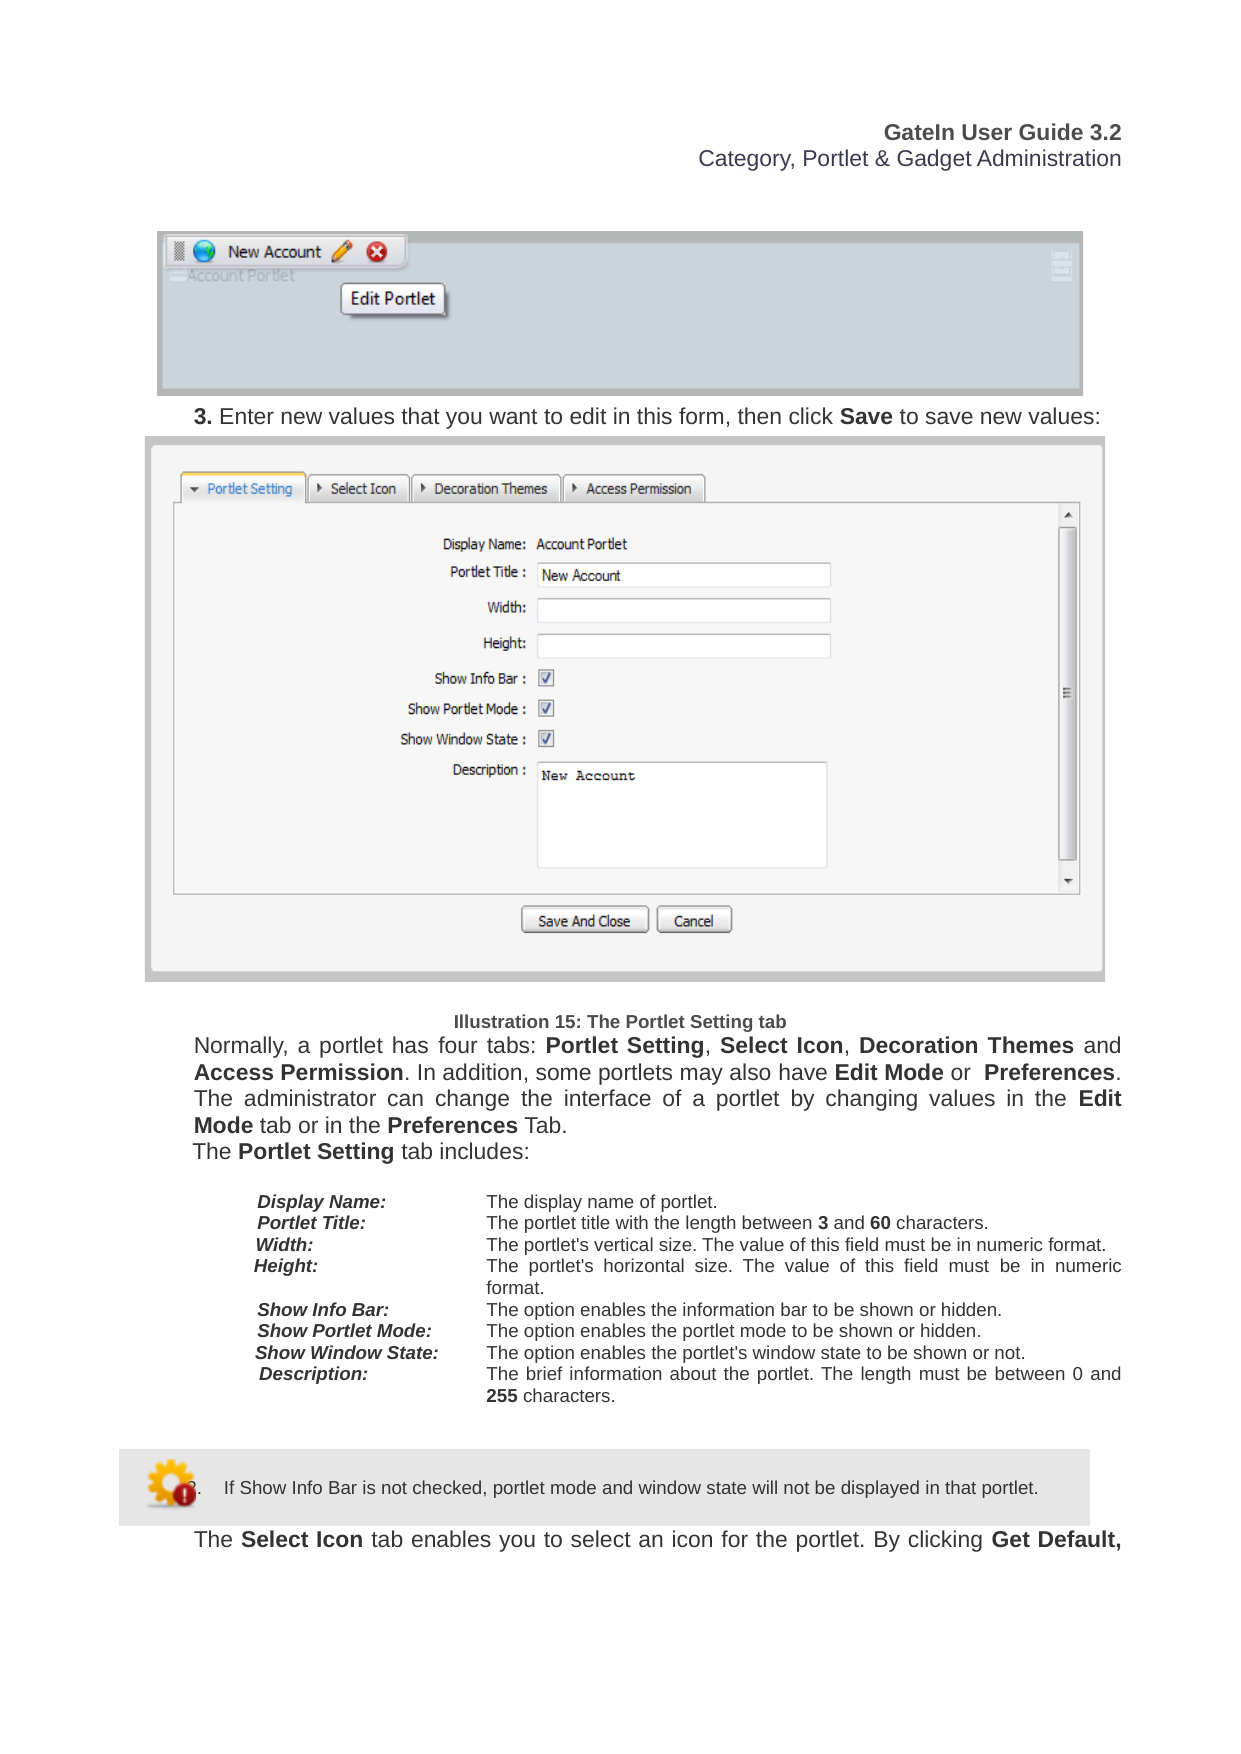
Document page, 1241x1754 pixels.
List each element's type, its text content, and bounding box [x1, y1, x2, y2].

text Description: The brief information about the portlet. The length must be between 0 and 255 characters. [254, 1363, 1122, 1406]
text Show Window State: The option enables the portlet's window state to be shown or not. [244, 1342, 1122, 1363]
table_header [197, 1460, 217, 1509]
picture [157, 231, 1084, 396]
table_header If Show Info Bar is not checked, portlet mode and window state will not be displayed in that portlet. [217, 1449, 1090, 1526]
picture [144, 436, 1105, 982]
list The Select Icon tab enables you to select an icon for the portlet. By clicking Get Default, [156, 1526, 1122, 1552]
table_header [119, 1460, 146, 1509]
list Normally, a portlet has four tabs: Portlet Setting, Select Icon, Decoration Themes and Access Permission. In addition, some portlets may also have Edit Mode or Preferences. The administrator can change the interface of a portlet by changing values in the Edit Mode tab or in the Preferences Tab. [135, 1008, 1122, 1138]
picture [146, 1459, 197, 1510]
text Width: The portlet's vertical size. The value of this field must be in numeric format. [255, 1234, 1122, 1255]
text Display Name: The display name of portlet. [252, 1191, 1122, 1212]
text Height: The portlet's horizontal size. The value of this field must be in numeric format. [254, 1255, 1122, 1298]
list 3. Enter new values that you want to edit in this form, then click Save to save new values: [156, 400, 1122, 429]
table_header [119, 1449, 217, 1459]
text Portlet Title: The portlet title with the length between 3 and 60 characters. [257, 1212, 1122, 1234]
text Show Portlet Mode: The option enables the portlet mode to be shown or hidden. [257, 1320, 1122, 1342]
text Show Info Bar: The option enables the information bar to be shown or hidden. [257, 1298, 1122, 1320]
text The Portlet Setting tab includes: [118, 1138, 1122, 1164]
list Illustration 14: The Portlet Setting tab [135, 1008, 1105, 1032]
table_header [119, 1510, 217, 1526]
